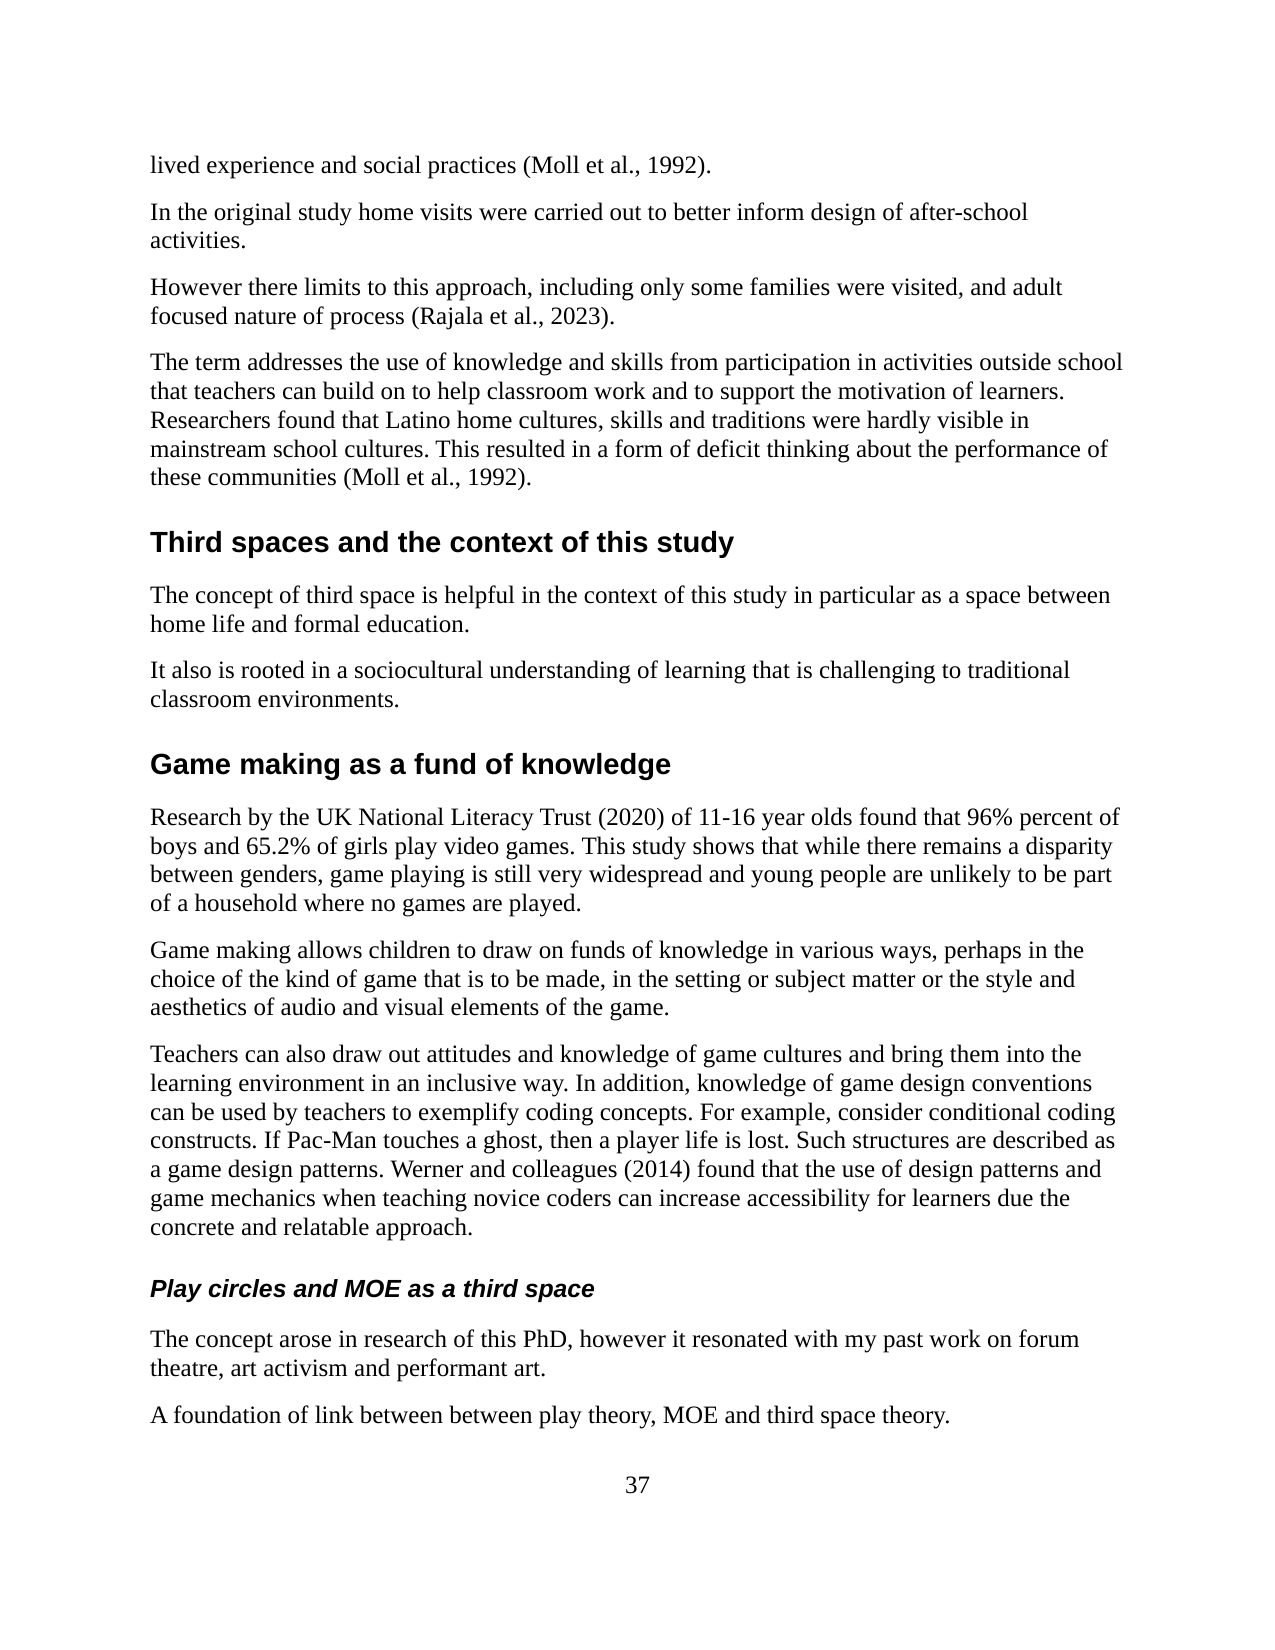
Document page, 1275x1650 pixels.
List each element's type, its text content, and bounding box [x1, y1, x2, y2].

subtitle Third spaces and the context of this study [150, 525, 1125, 559]
text In the original study home visits were carried out to better inform design of after-school activities. [150, 197, 1125, 254]
text Game making allows children to draw on funds of knowledge in various ways, perhaps in the choice of the kind of game that is to be made, in the setting or subject matter or the style and aesthetics of audio and visual elements of the game. [150, 935, 1125, 1021]
text The concept arose in research of this PhD, however it resonated with my past work on forum theatre, art activism and performant art. [150, 1324, 1125, 1382]
text A foundation of link between between play theory, MOE and third space theory. [150, 1400, 1125, 1428]
text However there limits to this approach, including only some families were visited, and adult focused nature of process (Rajala et al., 2023). [150, 272, 1125, 329]
text The term addresses the use of knowledge and skills from participation in activities outside school that teachers can build on to help classroom work and to support the motivation of learners. Researchers found that Latino home cultures, skills and traditions were hardly visible in mainstream school cultures. This resulted in a form of deficit thinking about the performance of these communities (Moll et al., 1992). [150, 347, 1125, 491]
text Teachers can also draw out attitudes and knowledge of game cultures and bring them into the learning environment in an inclusive way. In addition, knowledge of game design conventions can be used by teachers to exemplify coding concepts. For example, consider conditional coding constructs. If Pac-Man touches a ghost, then a player life is lost. Such structures are described as a game design patterns. Werner and colleagues (2014) found that the use of design patterns and game mechanics when teaching novice coders can increase accessibility for learners due the concrete and relatable approach. [150, 1039, 1125, 1240]
subtitle Game making as a fund of knowledge [150, 747, 1125, 781]
text The concept of third space is helpful in the context of this study in particular as a space between home life and formal education. [150, 580, 1125, 638]
subtitle Play circles and MOE as a third space [150, 1274, 1125, 1303]
text It also is rooted in a sociocultural understanding of learning that is challenging to traditional classroom environments. [150, 656, 1125, 713]
text Research by the UK National Literacy Trust (2020) of 11-16 year olds found that 96% percent of boys and 65.2% of girls play video games. This study shows that while there remains a disparity between genders, game playing is still very widespread and young people are unlikely to be part of a household where no games are played. [150, 802, 1125, 917]
text lived experience and social practices (Moll et al., 1992). [150, 150, 1125, 179]
